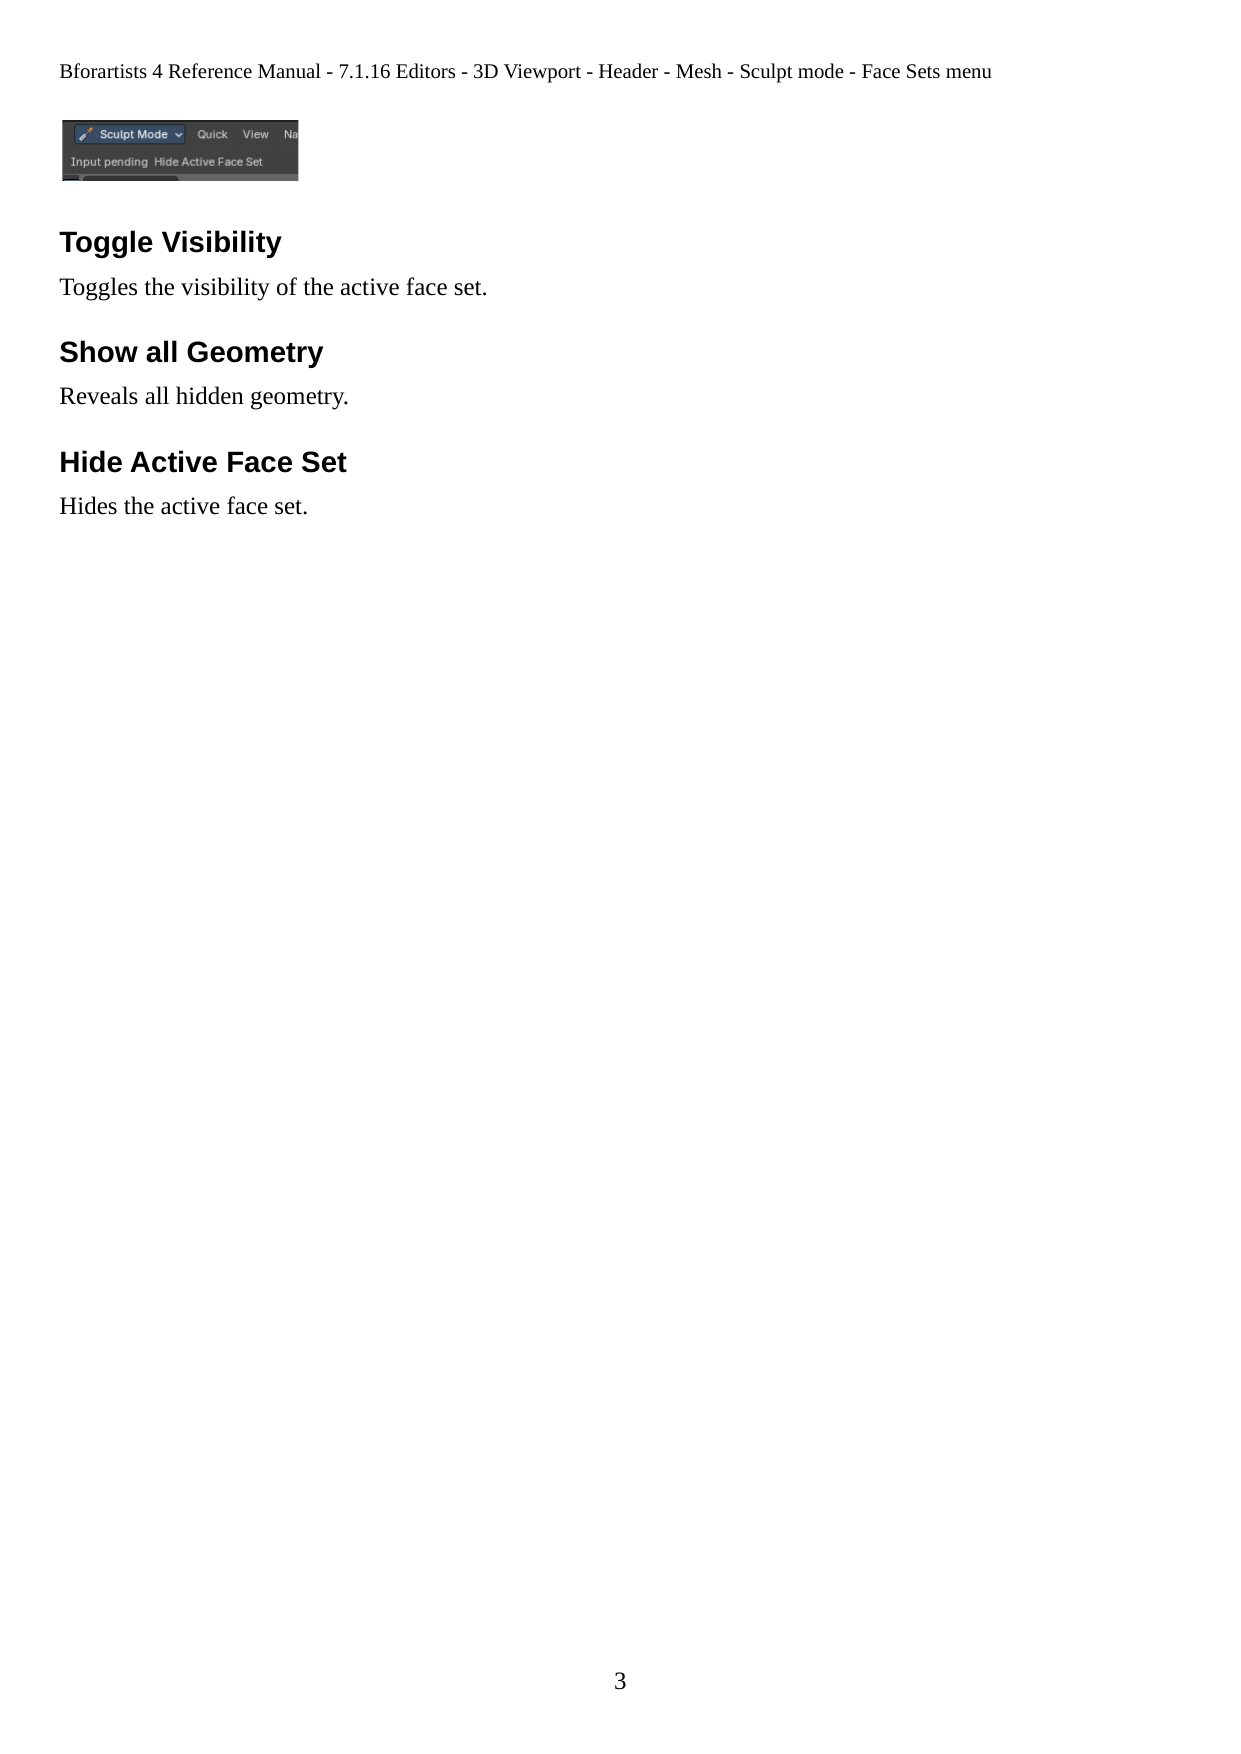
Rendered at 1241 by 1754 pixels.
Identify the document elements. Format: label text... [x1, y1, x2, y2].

subtitle Toggle Visibility [59, 225, 1181, 259]
subtitle Show all Geometry [59, 335, 1181, 369]
text Reveals all hidden geometry. [59, 381, 1181, 410]
subtitle Hide Active Face Set [59, 445, 1181, 479]
text Toggles the visibility of the active face set. [59, 272, 1181, 300]
text Hides the active face set. [59, 491, 1181, 520]
picture [62, 120, 299, 181]
